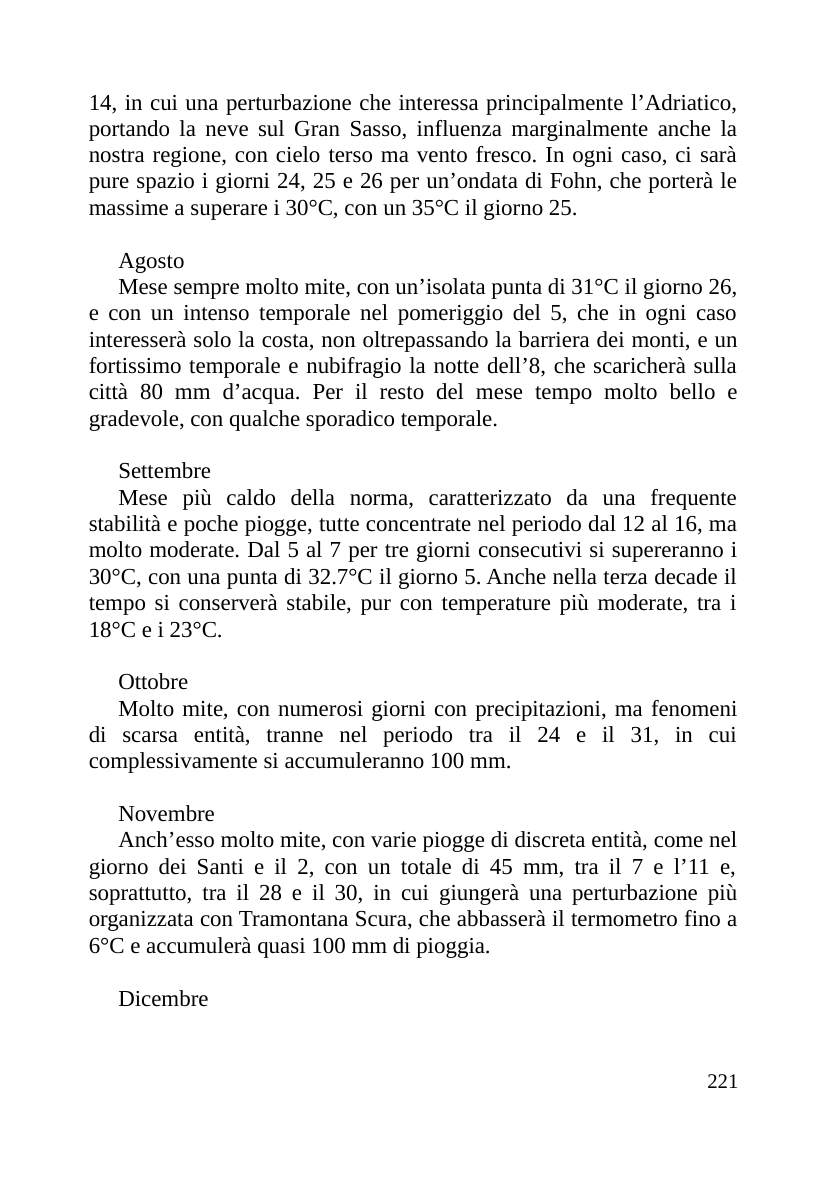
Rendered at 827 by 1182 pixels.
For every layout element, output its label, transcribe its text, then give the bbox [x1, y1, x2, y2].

text Ottobre [88, 668, 738, 695]
text Anch’esso molto mite, con varie piogge di discreta entità, come nel giorno dei Santi e il 2, con un totale di 45 mm, tra il 7 e l’11 e, soprattutto, tra il 28 e il 30, in cui giungerà una perturbazione più organizzata con Tramontana Scura, che abbasserà il termometro fino a 6°C e accumulerà quasi 100 mm di pioggia. [88, 826, 738, 958]
text Agosto [88, 247, 738, 273]
text Mese sempre molto mite, con un’isolata punta di 31°C il giorno 26, e con un intenso temporale nel pomeriggio del 5, che in ogni caso interesserà solo la costa, non oltrepassando la barriera dei monti, e un fortissimo temporale e nubifragio la notte dell’8, che scaricherà sulla città 80 mm d’acqua. Per il resto del mese tempo molto bello e gradevole, con qualche sporadico temporale. [88, 273, 738, 431]
text Settembre [88, 457, 738, 484]
text Mese più caldo della norma, caratterizzato da una frequente stabilità e poche piogge, tutte concentrate nel periodo dal 12 al 16, ma molto moderate. Dal 5 al 7 per tre giorni consecutivi si supereranno i 30°C, con una punta di 32.7°C il giorno 5. Anche nella terza decade il tempo si conserverà stabile, pur con temperature più moderate, tra i 18°C e i 23°C. [88, 484, 738, 642]
text Molto mite, con numerosi giorni con precipitazioni, ma fenomeni di scarsa entità, tranne nel periodo tra il 24 e il 31, in cui complessivamente si accumuleranno 100 mm. [88, 695, 738, 774]
text 14, in cui una perturbazione che interessa principalmente l’Adriatico, portando la neve sul Gran Sasso, influenza marginalmente anche la nostra regione, con cielo terso ma vento fresco. In ogni caso, ci sarà pure spazio i giorni 24, 25 e 26 per un’ondata di Fohn, che porterà le massime a superare i 30°C, con un 35°C il giorno 25. [88, 88, 738, 220]
text Dicembre [88, 984, 738, 1011]
text Novembre [88, 800, 738, 826]
